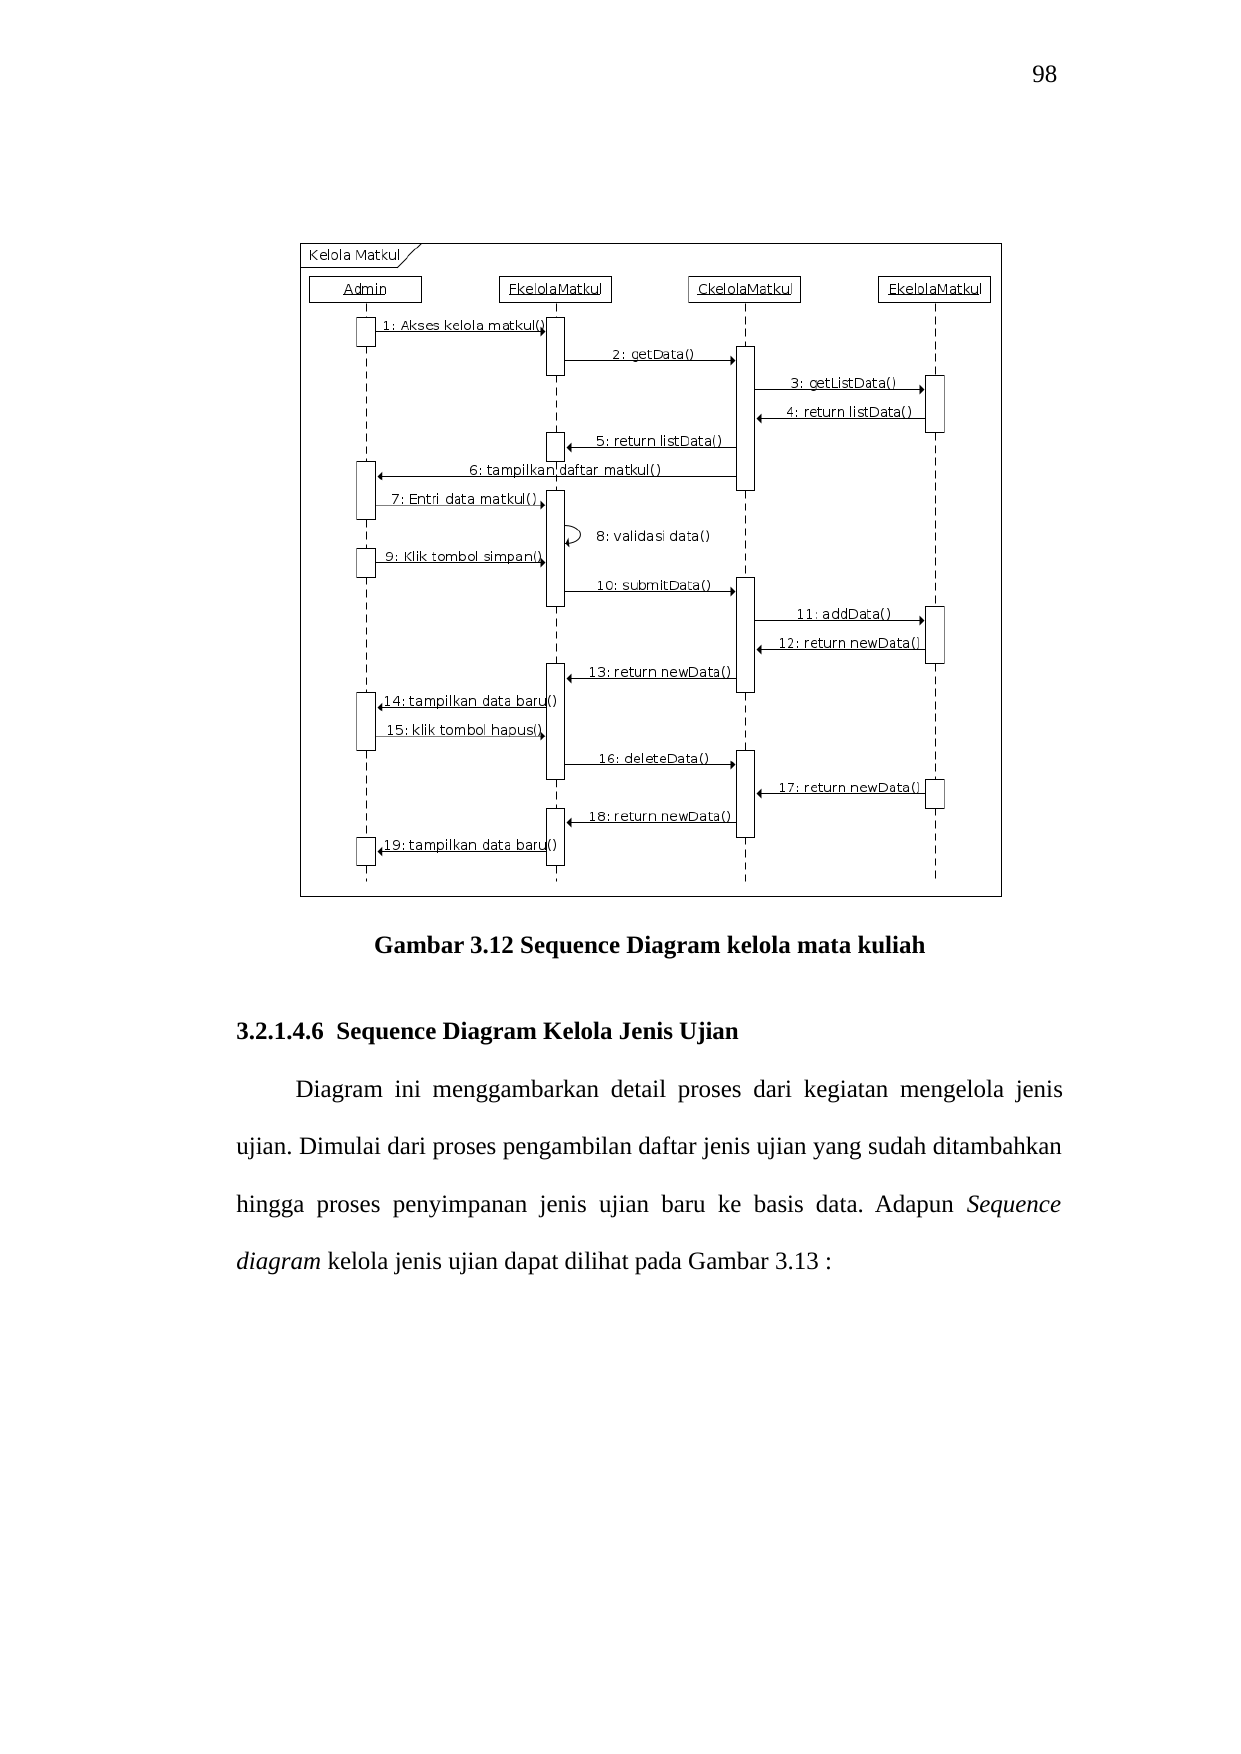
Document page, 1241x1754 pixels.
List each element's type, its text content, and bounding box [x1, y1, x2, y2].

picture [293, 223, 1007, 902]
text Diagram ini menggambarkan detail proses dari kegiatan mengelola jenis ujian. Dimulai dari proses pengambilan daftar jenis ujian yang sudah ditambahkan hingga proses penyimpanan jenis ujian baru ke basis data. Adapun Sequence diagram kelola jenis ujian dapat dilihat pada Gambar 3.13 : [236, 1074, 1063, 1275]
text Gambar 3.12 Sequence Diagram kelola mata kuliah [293, 902, 1006, 959]
subtitle Sequence Diagram Kelola Jenis Ujian [236, 1016, 1063, 1045]
